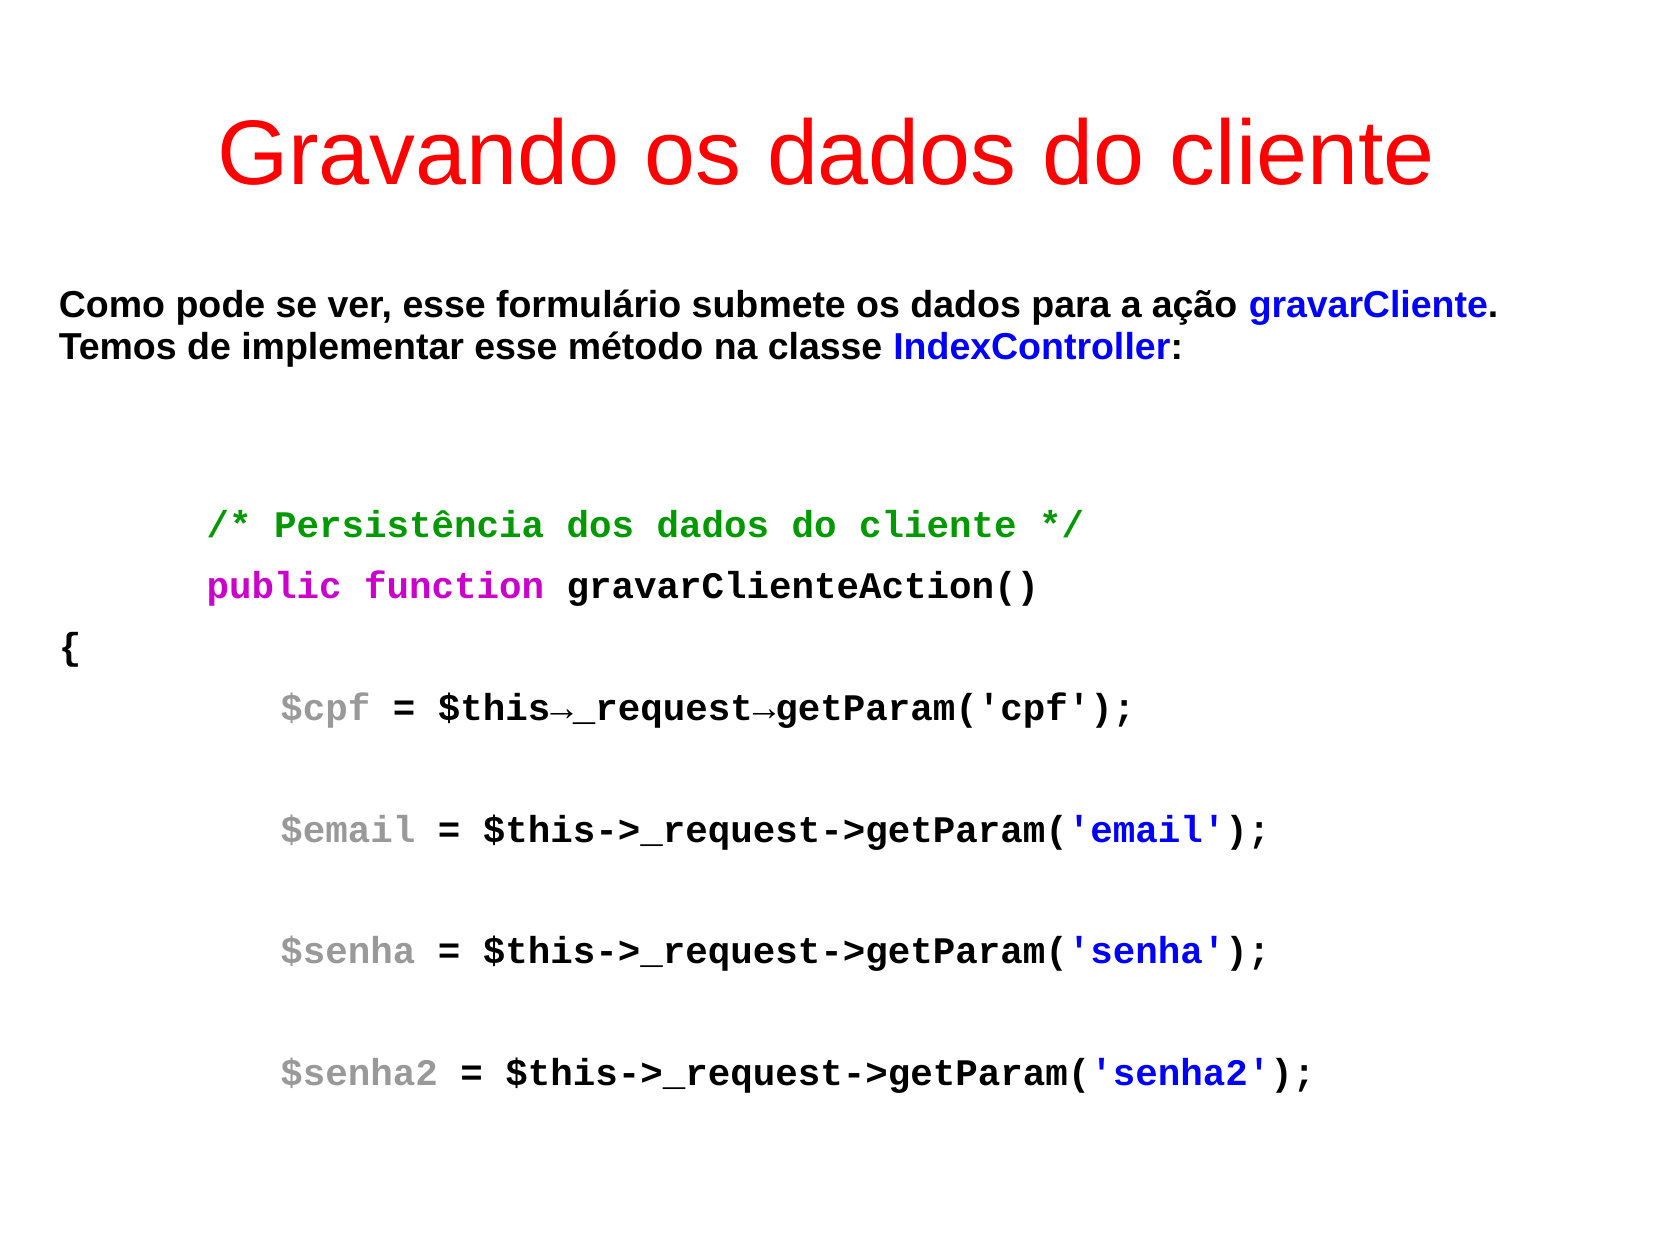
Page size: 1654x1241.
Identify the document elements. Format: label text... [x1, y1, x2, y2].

title Gravando os dados do cliente [82, 49, 1571, 257]
list Como pode se ver, esse formulário submete os dados para a ação gravarCliente. Temos de implementar esse método na classe IndexController: /* Persistência dos dados do cliente */ public function gravarClienteAction() { $cpf = $this→_request→getParam('cpf'); $email = $this->_request->getParam('email'); $senha = $this->_request->getParam('senha'); $senha2 = $this->_request->getParam('senha2'); [59, 283, 1607, 1182]
